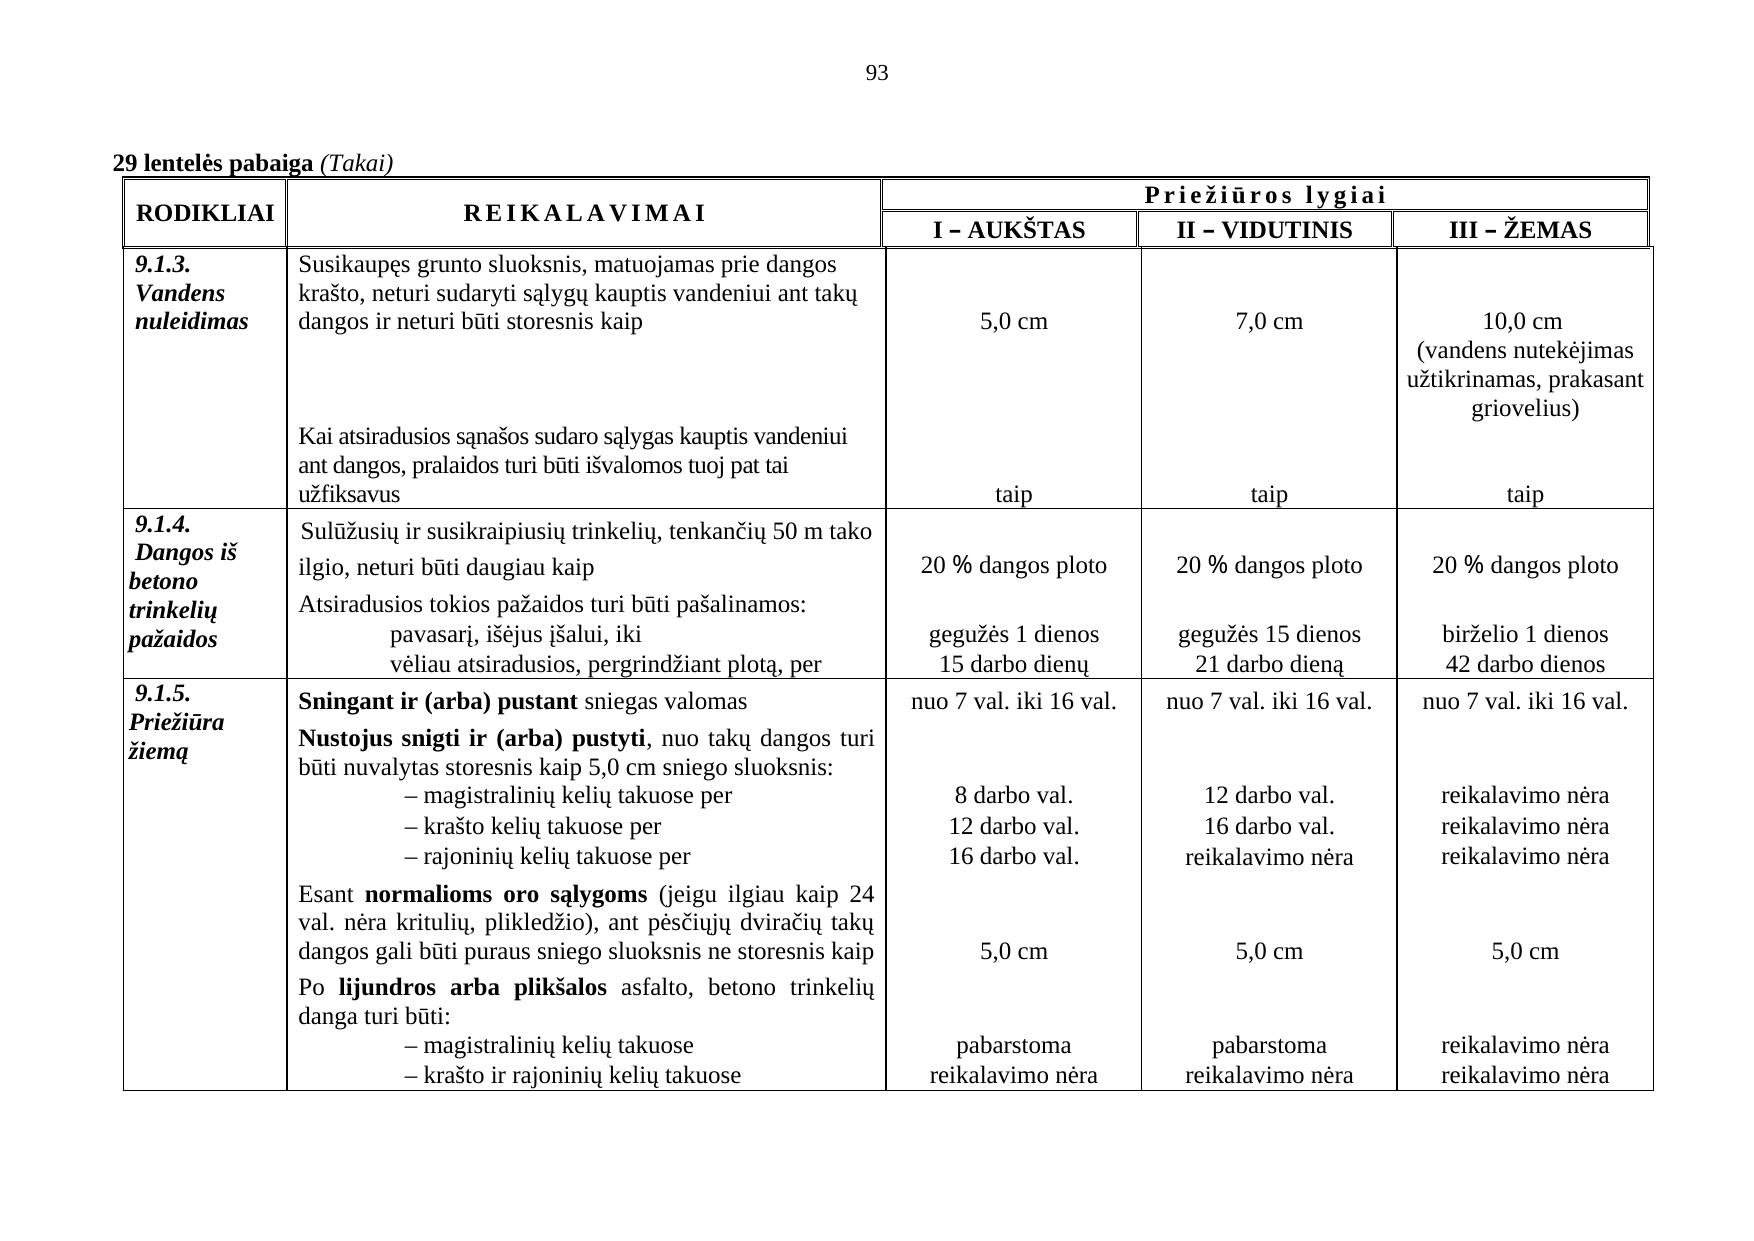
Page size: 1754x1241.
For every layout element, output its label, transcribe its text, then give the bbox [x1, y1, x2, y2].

table_cell gegužės 1 dienos [887, 618, 1141, 648]
table_cell [124, 780, 286, 811]
table_cell [124, 335, 286, 421]
table_cell (vandens nutekėjimas užtikrinamas, prakasant griovelius) [1398, 335, 1653, 421]
table_cell pabarstoma [887, 1030, 1141, 1060]
table_cell 20 % dangos ploto [1398, 509, 1653, 581]
table_cell 9.1.3. Vandens nuleidimas [124, 249, 286, 335]
table_cell 5,0 cm [1142, 871, 1396, 965]
table_cell Nustojus snigti ir (arba) pustyti, nuo takų dangos turi būti nuvalytas storesnis kaip 5,0 cm sniego sluoksnis: [288, 715, 885, 780]
table_cell 5,0 cm [1398, 871, 1653, 965]
table_cell 20 % dangos ploto [1142, 509, 1396, 581]
table_cell Po lijundros arba plikšalos asfalto, betono trinkelių danga turi būti: [288, 965, 885, 1030]
table_cell reikalavimo nėra [1398, 1060, 1653, 1090]
table_cell 10,0 cm [1398, 247, 1653, 335]
table_cell [124, 965, 286, 1030]
table_cell [887, 335, 1141, 421]
table_cell [124, 1060, 286, 1090]
table_cell Susikaupęs grunto sluoksnis, matuojamas prie dangos krašto, neturi sudaryti sąlygų kauptis vandeniui ant takų dangos ir neturi būti storesnis kaip [288, 249, 885, 335]
table_cell [1142, 965, 1396, 1030]
table_cell reikalavimo nėra [1142, 1060, 1396, 1090]
table_cell [1142, 335, 1396, 421]
table_cell [1398, 715, 1653, 780]
table_cell 16 darbo val. [1142, 811, 1396, 841]
table_cell reikalavimo nėra [887, 1060, 1141, 1090]
table_header REIKALAVIMAI [288, 180, 880, 246]
table_cell 5,0 cm [887, 871, 1141, 965]
table_cell [124, 811, 286, 841]
table_cell Atsiradusios tokios pažaidos turi būti pašalinamos: [288, 581, 885, 618]
table_cell [1142, 715, 1396, 780]
table_cell 9.1.4. Dangos iš betono trinkelių pažaidos [124, 509, 286, 677]
table_cell reikalavimo nėra [1398, 780, 1653, 811]
table_cell Sningant ir (arba) pustant sniegas valomas [288, 679, 885, 714]
table_cell [124, 871, 286, 965]
table_cell [1398, 581, 1653, 618]
table_cell 9.1.5. Priežiūra žiemą [124, 679, 286, 780]
table_cell [887, 965, 1141, 1030]
table_cell 20 % dangos ploto [887, 509, 1141, 581]
table_cell vėliau atsiradusios, pergrindžiant plotą, per [288, 648, 885, 677]
table_cell – rajoninių kelių takuose per [288, 841, 885, 871]
table_cell I – AUKŠTAS [883, 212, 1136, 246]
table_cell reikalavimo nėra [1398, 1030, 1653, 1060]
table_cell Sulūžusių ir susikraipiusių trinkelių, tenkančių 50 m tako ilgio, neturi būti daugiau kaip [288, 509, 885, 581]
table_cell 12 darbo val. [887, 811, 1141, 841]
table_cell taip [1398, 421, 1653, 508]
table_cell 7,0 cm [1142, 249, 1396, 335]
table_cell birželio 1 dienos [1398, 618, 1653, 648]
table_cell reikalavimo nėra [1398, 811, 1653, 841]
table_cell – krašto kelių takuose per [288, 811, 885, 841]
table_cell II – VIDUTINIS [1139, 212, 1391, 246]
table_cell III – ŽEMAS [1394, 212, 1647, 246]
table_cell reikalavimo nėra [1142, 841, 1396, 871]
table_cell reikalavimo nėra [1398, 841, 1653, 871]
table_cell 5,0 cm [887, 249, 1141, 335]
table_cell 16 darbo val. [887, 841, 1141, 871]
table_cell Kai atsiradusios sąnašos sudaro sąlygas kauptis vandeniui ant dangos, pralaidos turi būti išvalomos tuoj pat tai užfiksavus [288, 421, 885, 508]
table_cell taip [887, 421, 1141, 508]
table_cell – magistralinių kelių takuose per [288, 780, 885, 811]
table_cell [1398, 965, 1653, 1030]
table_cell gegužės 15 dienos [1142, 618, 1396, 648]
table_cell nuo 7 val. iki 16 val. [1142, 679, 1396, 714]
table_cell [124, 841, 286, 871]
table_cell [124, 1030, 286, 1060]
table_cell pabarstoma [1142, 1030, 1396, 1060]
table_header RODIKLIAI [125, 180, 285, 246]
table_cell – magistralinių kelių takuose [288, 1030, 885, 1060]
table_cell 42 darbo dienos [1398, 648, 1653, 677]
table_cell 12 darbo val. [1142, 780, 1396, 811]
table_cell [124, 421, 286, 508]
table_cell 8 darbo val. [887, 780, 1141, 811]
table_cell 21 darbo dieną [1142, 648, 1396, 677]
table_cell Esant normalioms oro sąlygoms (jeigu ilgiau kaip 24 val. nėra kritulių, plikledžio), ant pėsčiųjų dviračių takų dangos gali būti puraus sniego sluoksnis ne storesnis kaip [288, 871, 885, 965]
table_cell 15 darbo dienų [887, 648, 1141, 677]
table_cell [887, 715, 1141, 780]
text 29 lentelės pabaiga (Takai) [112, 148, 1642, 176]
table_cell nuo 7 val. iki 16 val. [887, 679, 1141, 714]
table_header Priežiūros lygiai [883, 180, 1647, 209]
table_cell taip [1142, 421, 1396, 508]
table_cell pavasarį, išėjus įšalui, iki [288, 618, 885, 648]
table_cell – krašto ir rajoninių kelių takuose [288, 1060, 885, 1090]
table_cell nuo 7 val. iki 16 val. [1398, 679, 1653, 714]
table_cell [1142, 581, 1396, 618]
table_cell [288, 335, 885, 421]
table_cell [887, 581, 1141, 618]
